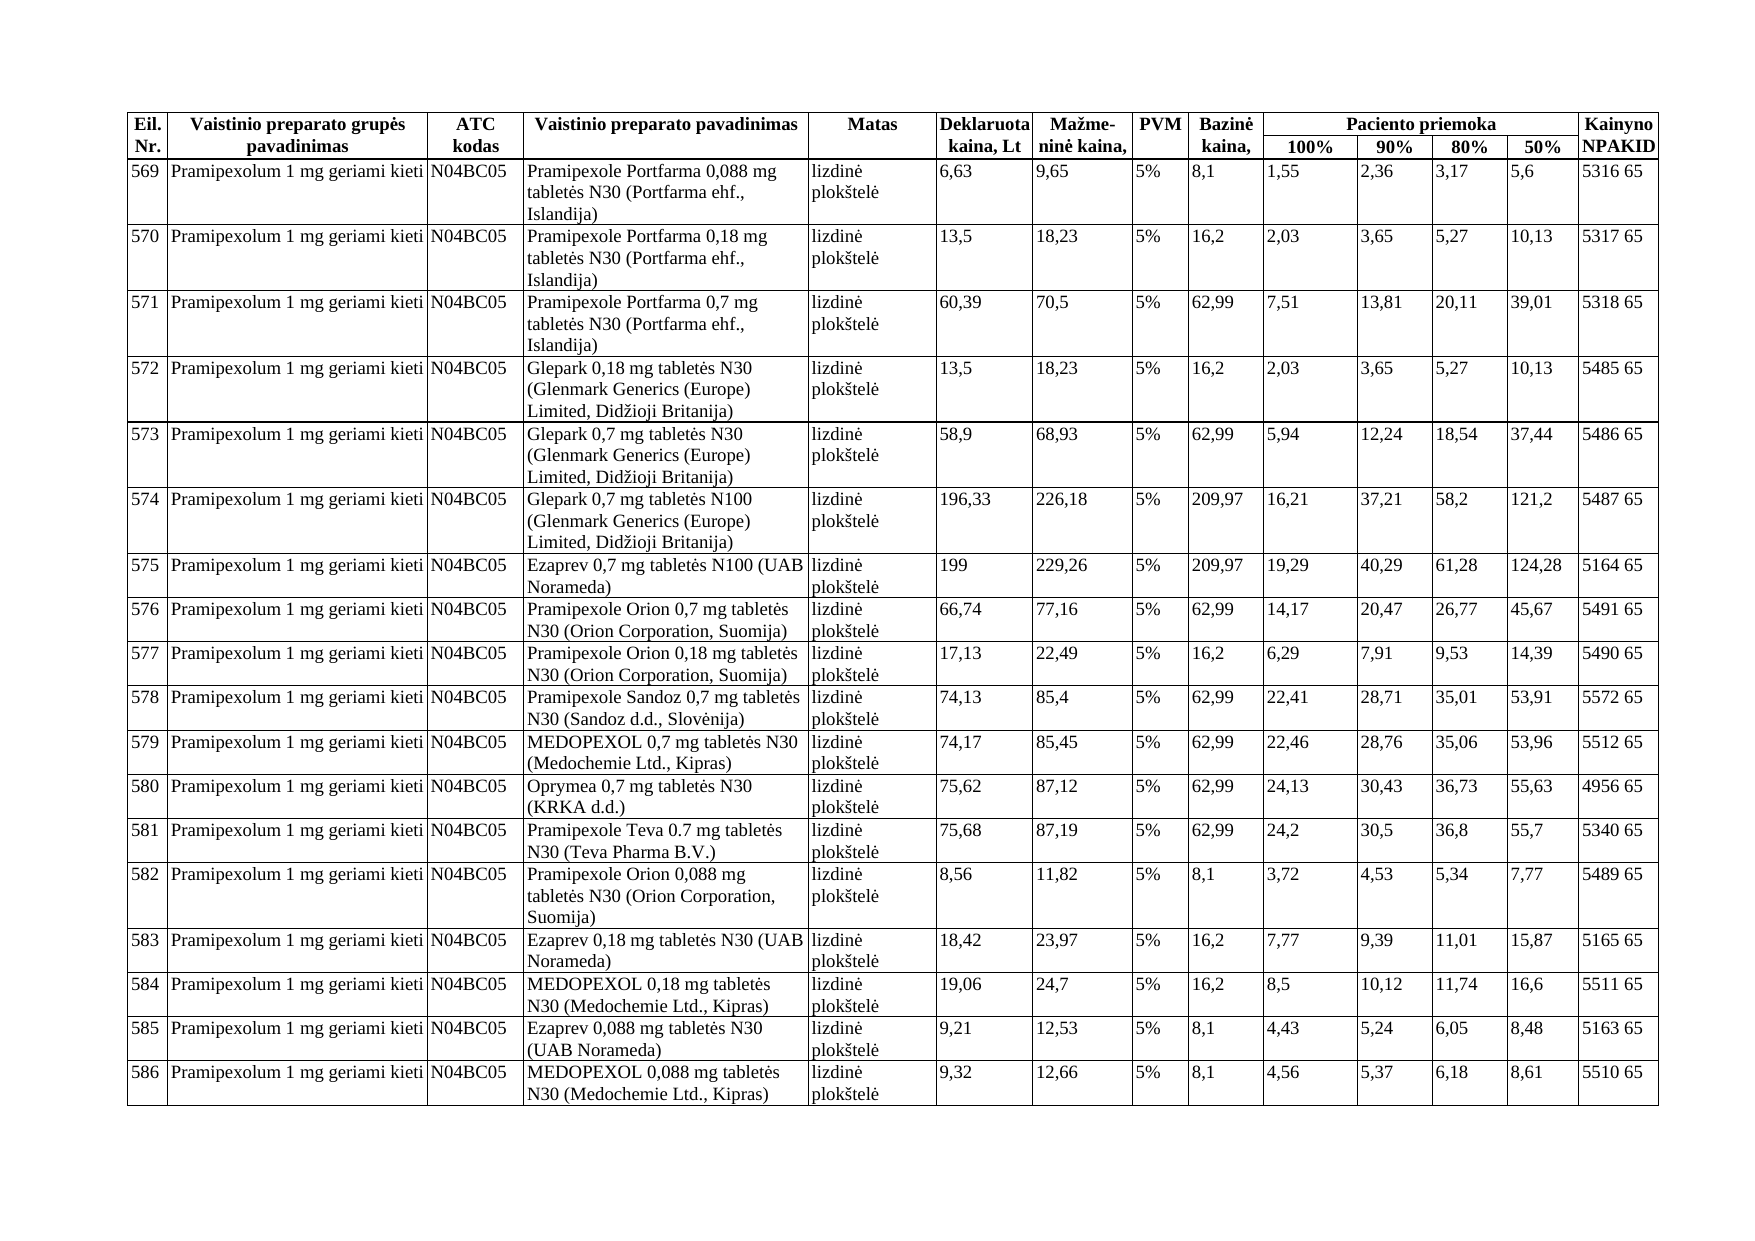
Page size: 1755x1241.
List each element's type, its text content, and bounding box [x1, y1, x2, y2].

table_cell 18,42 [937, 929, 1032, 972]
table_cell 5% [1133, 863, 1188, 928]
table_cell 14,17 [1264, 598, 1357, 641]
table_cell 6,18 [1433, 1061, 1507, 1104]
table_cell N04BC05 [428, 1061, 523, 1104]
table_cell 6,63 [937, 160, 1032, 224]
table_cell lizdinė plokštelė [809, 863, 936, 928]
table_cell 62,99 [1189, 423, 1263, 487]
table_cell 5,27 [1433, 357, 1507, 421]
table_cell 582 [128, 863, 167, 928]
table_cell 80% [1433, 136, 1507, 157]
table_cell 22,46 [1264, 731, 1357, 774]
table_cell lizdinė plokštelė [809, 731, 936, 774]
table_cell 8,1 [1189, 160, 1263, 224]
table_header Paciento priemoka [1264, 113, 1578, 135]
table_cell 55,63 [1508, 775, 1578, 818]
table_cell 24,2 [1264, 819, 1357, 862]
table_cell 2,36 [1358, 160, 1432, 224]
table_cell Pramipexolum 1 mg geriami kieti [168, 598, 427, 641]
table_cell 24,7 [1033, 973, 1132, 1016]
table_cell 53,91 [1508, 686, 1578, 729]
table_cell 9,32 [937, 1061, 1032, 1104]
table_cell 8,1 [1189, 1061, 1263, 1104]
table_cell 2,03 [1264, 357, 1357, 421]
table_cell 121,2 [1508, 488, 1578, 553]
table_cell 26,77 [1433, 598, 1507, 641]
table_cell Pramipexolum 1 mg geriami kieti [168, 160, 427, 224]
table_cell 16,2 [1189, 357, 1263, 421]
table_cell 36,73 [1433, 775, 1507, 818]
table_cell 74,13 [937, 686, 1032, 729]
table_cell 85,4 [1033, 686, 1132, 729]
table_cell 577 [128, 642, 167, 685]
table_cell 15,87 [1508, 929, 1578, 972]
table_cell 12,24 [1358, 423, 1432, 487]
table_cell 8,5 [1264, 973, 1357, 1016]
table_cell 570 [128, 225, 167, 290]
table_cell Oprymea 0,7 mg tabletės N30 (KRKA d.d.) [524, 775, 808, 818]
table_cell 5,37 [1358, 1061, 1432, 1104]
table_cell 5% [1133, 642, 1188, 685]
table_cell 7,77 [1508, 863, 1578, 928]
table_cell 7,91 [1358, 642, 1432, 685]
table_cell 68,93 [1033, 423, 1132, 487]
table_cell 5,94 [1264, 423, 1357, 487]
table_cell MEDOPEXOL 0,088 mg tabletės N30 (Medochemie Ltd., Kipras) [524, 1061, 808, 1104]
table_cell 10,12 [1358, 973, 1432, 1016]
table_cell 4,56 [1264, 1061, 1357, 1104]
table_cell lizdinė plokštelė [809, 488, 936, 553]
table_header PVM [1133, 113, 1188, 157]
table_cell 584 [128, 973, 167, 1016]
table_cell N04BC05 [428, 598, 523, 641]
table_cell 5% [1133, 225, 1188, 290]
table_cell 35,01 [1433, 686, 1507, 729]
table_cell 5572 65 [1579, 686, 1658, 729]
table_cell Pramipexole Orion 0,18 mg tabletės N30 (Orion Corporation, Suomija) [524, 642, 808, 685]
table_cell N04BC05 [428, 775, 523, 818]
table_cell 4956 65 [1579, 775, 1658, 818]
table_cell 5487 65 [1579, 488, 1658, 553]
table_cell 36,8 [1433, 819, 1507, 862]
table_cell 583 [128, 929, 167, 972]
table_cell 24,13 [1264, 775, 1357, 818]
table_cell Ezaprev 0,088 mg tabletės N30 (UAB Norameda) [524, 1017, 808, 1060]
table_cell 55,7 [1508, 819, 1578, 862]
table_cell 11,82 [1033, 863, 1132, 928]
table_cell 3,65 [1358, 357, 1432, 421]
table_cell 5% [1133, 973, 1188, 1016]
table_cell 66,74 [937, 598, 1032, 641]
table_cell 62,99 [1189, 291, 1263, 356]
table_cell 5% [1133, 291, 1188, 356]
table_cell 5490 65 [1579, 642, 1658, 685]
table_cell lizdinė plokštelė [809, 598, 936, 641]
table_cell Ezaprev 0,18 mg tabletės N30 (UAB Norameda) [524, 929, 808, 972]
table_header Vaistinio preparato pavadinimas [524, 113, 808, 157]
table_cell Glepark 0,7 mg tabletės N30 (Glenmark Generics (Europe) Limited, Didžioji Britanija) [524, 423, 808, 487]
table_cell Glepark 0,7 mg tabletės N100 (Glenmark Generics (Europe) Limited, Didžioji Britanija) [524, 488, 808, 553]
table_cell Ezaprev 0,7 mg tabletės N100 (UAB Norameda) [524, 554, 808, 597]
table_cell lizdinė plokštelė [809, 775, 936, 818]
table_cell 576 [128, 598, 167, 641]
table_cell N04BC05 [428, 488, 523, 553]
table_cell 2,03 [1264, 225, 1357, 290]
table_cell 573 [128, 423, 167, 487]
table_cell Pramipexolum 1 mg geriami kieti [168, 686, 427, 729]
table_cell 19,06 [937, 973, 1032, 1016]
table_cell 5318 65 [1579, 291, 1658, 356]
table_cell N04BC05 [428, 973, 523, 1016]
table_cell lizdinė plokštelė [809, 686, 936, 729]
table_cell 580 [128, 775, 167, 818]
table_cell 5% [1133, 554, 1188, 597]
table_cell 5,34 [1433, 863, 1507, 928]
table_cell 16,21 [1264, 488, 1357, 553]
table_cell 62,99 [1189, 686, 1263, 729]
table_cell 5% [1133, 731, 1188, 774]
table_cell 16,2 [1189, 973, 1263, 1016]
table_cell 53,96 [1508, 731, 1578, 774]
table_cell 226,18 [1033, 488, 1132, 553]
table_cell 20,11 [1433, 291, 1507, 356]
table_cell 11,74 [1433, 973, 1507, 1016]
table_cell 22,41 [1264, 686, 1357, 729]
table_cell 28,71 [1358, 686, 1432, 729]
table_cell 10,13 [1508, 225, 1578, 290]
table_cell Pramipexole Orion 0,088 mg tabletės N30 (Orion Corporation, Suomija) [524, 863, 808, 928]
table_cell 90% [1358, 136, 1432, 157]
table_cell N04BC05 [428, 225, 523, 290]
table_cell 5489 65 [1579, 863, 1658, 928]
table_cell Pramipexole Portfarma 0,088 mg tabletės N30 (Portfarma ehf., Islandija) [524, 160, 808, 224]
table_cell 3,65 [1358, 225, 1432, 290]
table_cell 13,81 [1358, 291, 1432, 356]
table_cell 5% [1133, 686, 1188, 729]
table_cell 3,72 [1264, 863, 1357, 928]
table_cell 3,17 [1433, 160, 1507, 224]
table_cell Pramipexolum 1 mg geriami kieti [168, 423, 427, 487]
table_cell N04BC05 [428, 686, 523, 729]
table_cell 75,62 [937, 775, 1032, 818]
table_cell 5% [1133, 775, 1188, 818]
table_cell 5491 65 [1579, 598, 1658, 641]
table_cell 1,55 [1264, 160, 1357, 224]
table_cell 585 [128, 1017, 167, 1060]
table_cell 8,1 [1189, 863, 1263, 928]
table_cell lizdinė plokštelė [809, 160, 936, 224]
table_cell 5% [1133, 819, 1188, 862]
table_cell 28,76 [1358, 731, 1432, 774]
table_cell 17,13 [937, 642, 1032, 685]
table_cell 13,5 [937, 225, 1032, 290]
table_cell Pramipexolum 1 mg geriami kieti [168, 642, 427, 685]
table_cell 12,53 [1033, 1017, 1132, 1060]
table_cell 9,53 [1433, 642, 1507, 685]
table_header Kainyno NPAKID [1579, 113, 1658, 157]
table_cell MEDOPEXOL 0,18 mg tabletės N30 (Medochemie Ltd., Kipras) [524, 973, 808, 1016]
table_cell 6,05 [1433, 1017, 1507, 1060]
table_cell 574 [128, 488, 167, 553]
table_cell 16,2 [1189, 642, 1263, 685]
table_cell 209,97 [1189, 554, 1263, 597]
table_cell 5163 65 [1579, 1017, 1658, 1060]
table_cell 8,56 [937, 863, 1032, 928]
table_cell lizdinė plokštelė [809, 929, 936, 972]
table_cell 5,27 [1433, 225, 1507, 290]
table_cell lizdinė plokštelė [809, 973, 936, 1016]
table_cell N04BC05 [428, 929, 523, 972]
table_cell 75,68 [937, 819, 1032, 862]
table_cell 5165 65 [1579, 929, 1658, 972]
table_cell 16,6 [1508, 973, 1578, 1016]
table_cell 61,28 [1433, 554, 1507, 597]
table_cell 50% [1508, 136, 1578, 157]
table_cell 9,21 [937, 1017, 1032, 1060]
table_header Vaistinio preparato grupės pavadinimas [168, 113, 427, 157]
table_cell 8,61 [1508, 1061, 1578, 1104]
table_cell lizdinė plokštelė [809, 554, 936, 597]
table_cell 5% [1133, 160, 1188, 224]
table_cell 124,28 [1508, 554, 1578, 597]
table_cell 199 [937, 554, 1032, 597]
table_cell 18,23 [1033, 225, 1132, 290]
table_cell 13,5 [937, 357, 1032, 421]
table_header Matas [809, 113, 936, 157]
table_cell Pramipexolum 1 mg geriami kieti [168, 488, 427, 553]
table_cell 62,99 [1189, 731, 1263, 774]
table_cell 5% [1133, 423, 1188, 487]
table_cell 579 [128, 731, 167, 774]
table_cell Glepark 0,18 mg tabletės N30 (Glenmark Generics (Europe) Limited, Didžioji Britanija) [524, 357, 808, 421]
table_cell 58,9 [937, 423, 1032, 487]
table_cell lizdinė plokštelė [809, 225, 936, 290]
table_cell Pramipexolum 1 mg geriami kieti [168, 973, 427, 1016]
table_cell 5% [1133, 929, 1188, 972]
table_cell N04BC05 [428, 863, 523, 928]
table_cell 14,39 [1508, 642, 1578, 685]
table_cell 5% [1133, 1061, 1188, 1104]
table_cell lizdinė plokštelė [809, 1017, 936, 1060]
table_cell 22,49 [1033, 642, 1132, 685]
table_cell 5% [1133, 357, 1188, 421]
table_cell 85,45 [1033, 731, 1132, 774]
table_cell 74,17 [937, 731, 1032, 774]
table_cell N04BC05 [428, 291, 523, 356]
table_cell 586 [128, 1061, 167, 1104]
table_cell 209,97 [1189, 488, 1263, 553]
table_cell Pramipexolum 1 mg geriami kieti [168, 731, 427, 774]
table_cell 8,48 [1508, 1017, 1578, 1060]
table_cell 39,01 [1508, 291, 1578, 356]
table_cell 5316 65 [1579, 160, 1658, 224]
table_cell 19,29 [1264, 554, 1357, 597]
table_cell Pramipexolum 1 mg geriami kieti [168, 225, 427, 290]
table_cell 572 [128, 357, 167, 421]
table_cell 5% [1133, 488, 1188, 553]
table_cell 70,5 [1033, 291, 1132, 356]
table_cell 229,26 [1033, 554, 1132, 597]
table_cell 23,97 [1033, 929, 1132, 972]
table_cell 9,39 [1358, 929, 1432, 972]
table_cell 20,47 [1358, 598, 1432, 641]
table_cell 7,77 [1264, 929, 1357, 972]
table_cell Pramipexole Sandoz 0,7 mg tabletės N30 (Sandoz d.d., Slovėnija) [524, 686, 808, 729]
table_cell 40,29 [1358, 554, 1432, 597]
table_cell lizdinė plokštelė [809, 423, 936, 487]
table_cell 5510 65 [1579, 1061, 1658, 1104]
table_cell 18,23 [1033, 357, 1132, 421]
table_cell 569 [128, 160, 167, 224]
table_cell Pramipexolum 1 mg geriami kieti [168, 775, 427, 818]
table_cell Pramipexole Teva 0.7 mg tabletės N30 (Teva Pharma B.V.) [524, 819, 808, 862]
table_cell 37,44 [1508, 423, 1578, 487]
table_cell 5511 65 [1579, 973, 1658, 1016]
table_cell 5,24 [1358, 1017, 1432, 1060]
table_cell 9,65 [1033, 160, 1132, 224]
table_cell 37,21 [1358, 488, 1432, 553]
table_cell 12,66 [1033, 1061, 1132, 1104]
table_cell lizdinė plokštelė [809, 642, 936, 685]
table_cell 581 [128, 819, 167, 862]
table_cell 5485 65 [1579, 357, 1658, 421]
table_cell 5317 65 [1579, 225, 1658, 290]
table_cell N04BC05 [428, 819, 523, 862]
table_cell 5% [1133, 1017, 1188, 1060]
table_cell Pramipexolum 1 mg geriami kieti [168, 1061, 427, 1104]
table_cell N04BC05 [428, 1017, 523, 1060]
table_cell 60,39 [937, 291, 1032, 356]
table_cell 6,29 [1264, 642, 1357, 685]
table_cell 571 [128, 291, 167, 356]
table_cell Pramipexole Portfarma 0,7 mg tabletės N30 (Portfarma ehf., Islandija) [524, 291, 808, 356]
table_cell Pramipexolum 1 mg geriami kieti [168, 819, 427, 862]
table_header ATC kodas [428, 113, 523, 157]
table_cell 5% [1133, 598, 1188, 641]
table_cell MEDOPEXOL 0,7 mg tabletės N30 (Medochemie Ltd., Kipras) [524, 731, 808, 774]
table_cell 16,2 [1189, 929, 1263, 972]
table_cell 45,67 [1508, 598, 1578, 641]
table_cell 87,19 [1033, 819, 1132, 862]
table_cell 5340 65 [1579, 819, 1658, 862]
table_cell 100% [1264, 136, 1357, 157]
table_cell N04BC05 [428, 731, 523, 774]
table_cell N04BC05 [428, 554, 523, 597]
table_cell 196,33 [937, 488, 1032, 553]
table_cell Pramipexole Portfarma 0,18 mg tabletės N30 (Portfarma ehf., Islandija) [524, 225, 808, 290]
table_cell 18,54 [1433, 423, 1507, 487]
table_header Eil. Nr. [128, 113, 167, 157]
table_cell N04BC05 [428, 357, 523, 421]
table_cell 62,99 [1189, 819, 1263, 862]
table_cell 16,2 [1189, 225, 1263, 290]
table_cell 62,99 [1189, 598, 1263, 641]
table_cell lizdinė plokštelė [809, 1061, 936, 1104]
table_cell 62,99 [1189, 775, 1263, 818]
table_cell 7,51 [1264, 291, 1357, 356]
table_cell 11,01 [1433, 929, 1507, 972]
table_cell Pramipexolum 1 mg geriami kieti [168, 863, 427, 928]
table_cell 4,53 [1358, 863, 1432, 928]
table_cell N04BC05 [428, 642, 523, 685]
table_cell Pramipexolum 1 mg geriami kieti [168, 554, 427, 597]
table_cell 77,16 [1033, 598, 1132, 641]
table_cell 5486 65 [1579, 423, 1658, 487]
table_cell 30,43 [1358, 775, 1432, 818]
table_cell 10,13 [1508, 357, 1578, 421]
table_cell 578 [128, 686, 167, 729]
table_cell lizdinė plokštelė [809, 357, 936, 421]
table_cell Pramipexolum 1 mg geriami kieti [168, 291, 427, 356]
table_cell 5,6 [1508, 160, 1578, 224]
table_cell 87,12 [1033, 775, 1132, 818]
table_header Bazinė kaina, Lt [1189, 113, 1263, 157]
table_cell 58,2 [1433, 488, 1507, 553]
table_cell 30,5 [1358, 819, 1432, 862]
table_header Dekla­ruota kaina, Lt [937, 113, 1032, 157]
table_cell lizdinė plokštelė [809, 819, 936, 862]
table_cell 4,43 [1264, 1017, 1357, 1060]
table_cell Pramipexole Orion 0,7 mg tabletės N30 (Orion Corporation, Suomija) [524, 598, 808, 641]
table_cell Pramipexolum 1 mg geriami kieti [168, 357, 427, 421]
table_cell Pramipexolum 1 mg geriami kieti [168, 929, 427, 972]
table_header Mažme­ninė kaina, Lt [1033, 113, 1132, 157]
table_cell N04BC05 [428, 160, 523, 224]
table_cell 5512 65 [1579, 731, 1658, 774]
table_cell 5164 65 [1579, 554, 1658, 597]
table_cell 35,06 [1433, 731, 1507, 774]
table_cell 8,1 [1189, 1017, 1263, 1060]
table_cell 575 [128, 554, 167, 597]
table_cell Pramipexolum 1 mg geriami kieti [168, 1017, 427, 1060]
table_cell lizdinė plokštelė [809, 291, 936, 356]
table_cell N04BC05 [428, 423, 523, 487]
